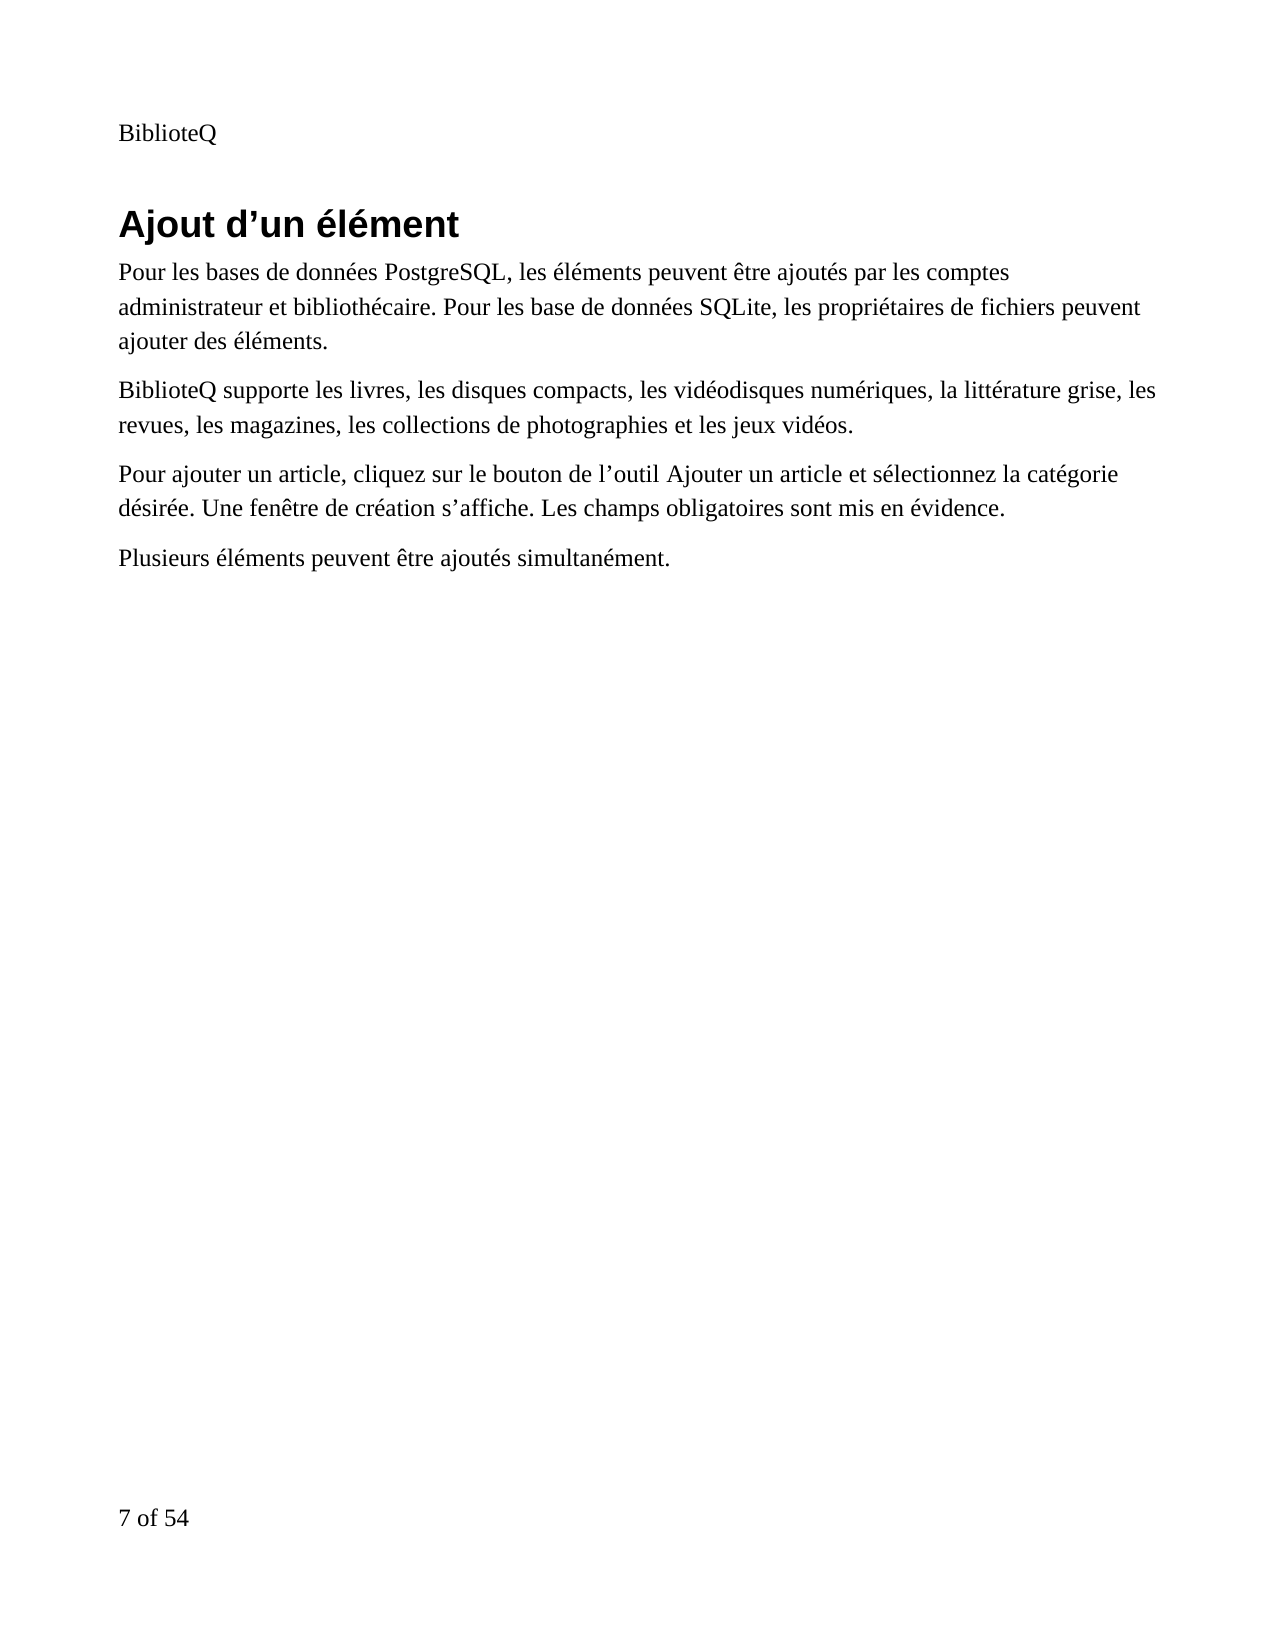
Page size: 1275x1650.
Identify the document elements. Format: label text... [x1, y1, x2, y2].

subtitle Ajout d’un élément [118, 201, 1157, 245]
text Pour ajouter un article, cliquez sur le bouton de l’outil Ajouter un article et sélectionnez la catégorie désirée. Une fenêtre de création s’affiche. Les champs obligatoires sont mis en évidence. [118, 459, 1157, 522]
text Plusieurs éléments peuvent être ajoutés simultanément. [118, 543, 1157, 571]
text Pour les bases de données PostgreSQL, les éléments peuvent être ajoutés par les comptes administrateur et bibliothécaire. Pour les base de données SQLite, les propriétaires de fichiers peuvent ajouter des éléments. [118, 257, 1157, 355]
text BiblioteQ supporte les livres, les disques compacts, les vidéodisques numériques, la littérature grise, les revues, les magazines, les collections de photographies et les jeux vidéos. [118, 376, 1157, 439]
